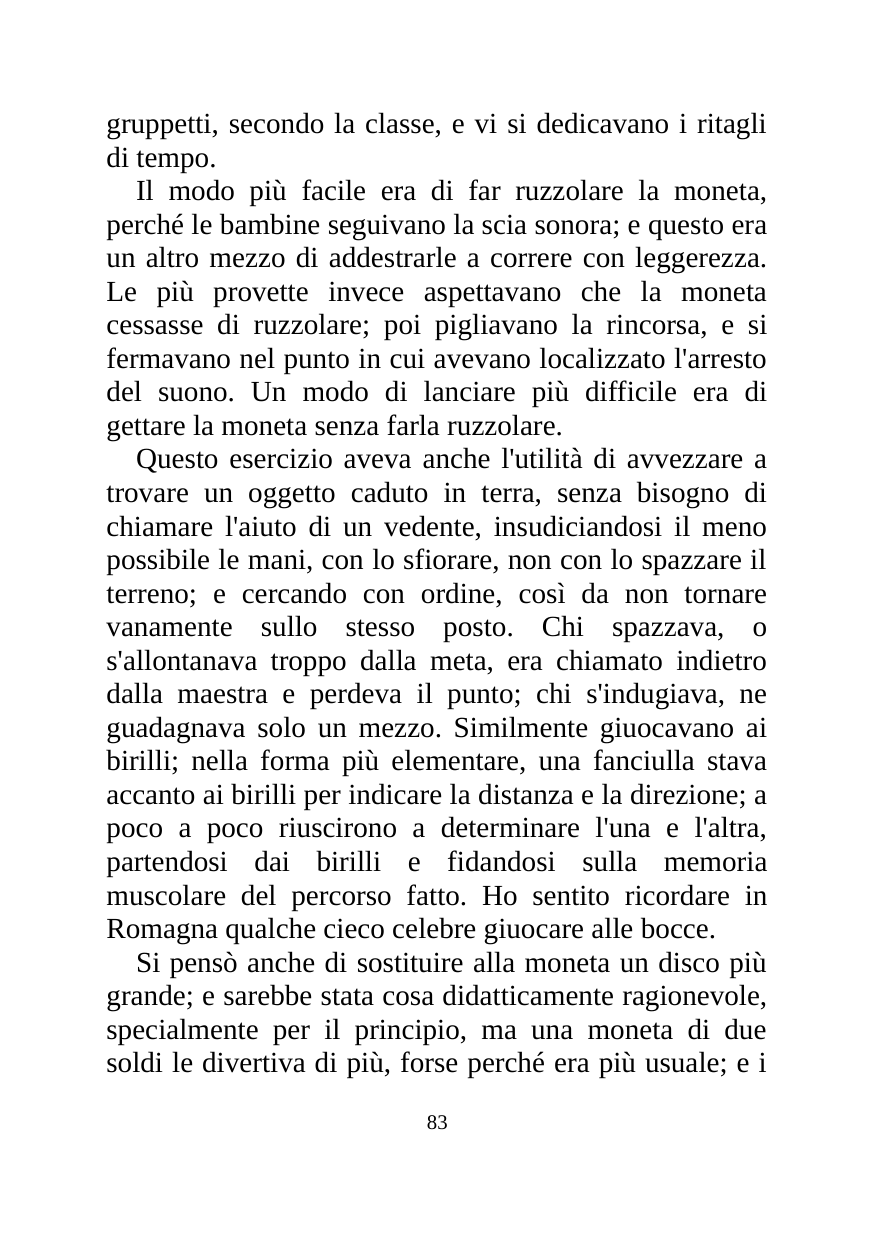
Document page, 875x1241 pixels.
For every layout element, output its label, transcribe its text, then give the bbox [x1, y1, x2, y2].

text Il modo più facile era di far ruzzolare la moneta, perché le bambine seguivano la scia sonora; e questo era un altro mezzo di addestrarle a correre con leggerezza. Le più provette invece aspettavano che la moneta cessasse di ruzzolare; poi pigliavano la rincorsa, e si fermavano nel punto in cui avevano localizzato l'arresto del suono. Un modo di lanciare più difficile era di gettare la moneta senza farla ruzzolare. [106, 173, 768, 442]
text Questo esercizio aveva anche l'utilità di avvezzare a trovare un oggetto caduto in terra, senza bisogno di chiamare l'aiuto di un vedente, insudiciandosi il meno possibile le mani, con lo sfiorare, non con lo spazzare il terreno; e cercando con ordine, così da non tornare vanamente sullo stesso posto. Chi spazzava, o s'allontanava troppo dalla meta, era chiamato indietro dalla maestra e perdeva il punto; chi s'indugiava, ne guadagnava solo un mezzo. Similmente giuocavano ai birilli; nella forma più elementare, una fanciulla stava accanto ai birilli per indicare la distanza e la direzione; a poco a poco riuscirono a determinare l'una e l'altra, partendosi dai birilli e fidandosi sulla memoria muscolare del percorso fatto. Ho sentito ricordare in Romagna qualche cieco celebre giuocare alle bocce. [106, 442, 768, 945]
text gruppetti, secondo la classe, e vi si dedicavano i ritagli di tempo. [106, 106, 768, 173]
text Si pensò anche di sostituire alla moneta un disco più grande; e sarebbe stata cosa didatticamente ragionevole, specialmente per il principio, ma una moneta di due soldi le divertiva di più, forse perché era più usuale; e i [106, 945, 768, 1079]
